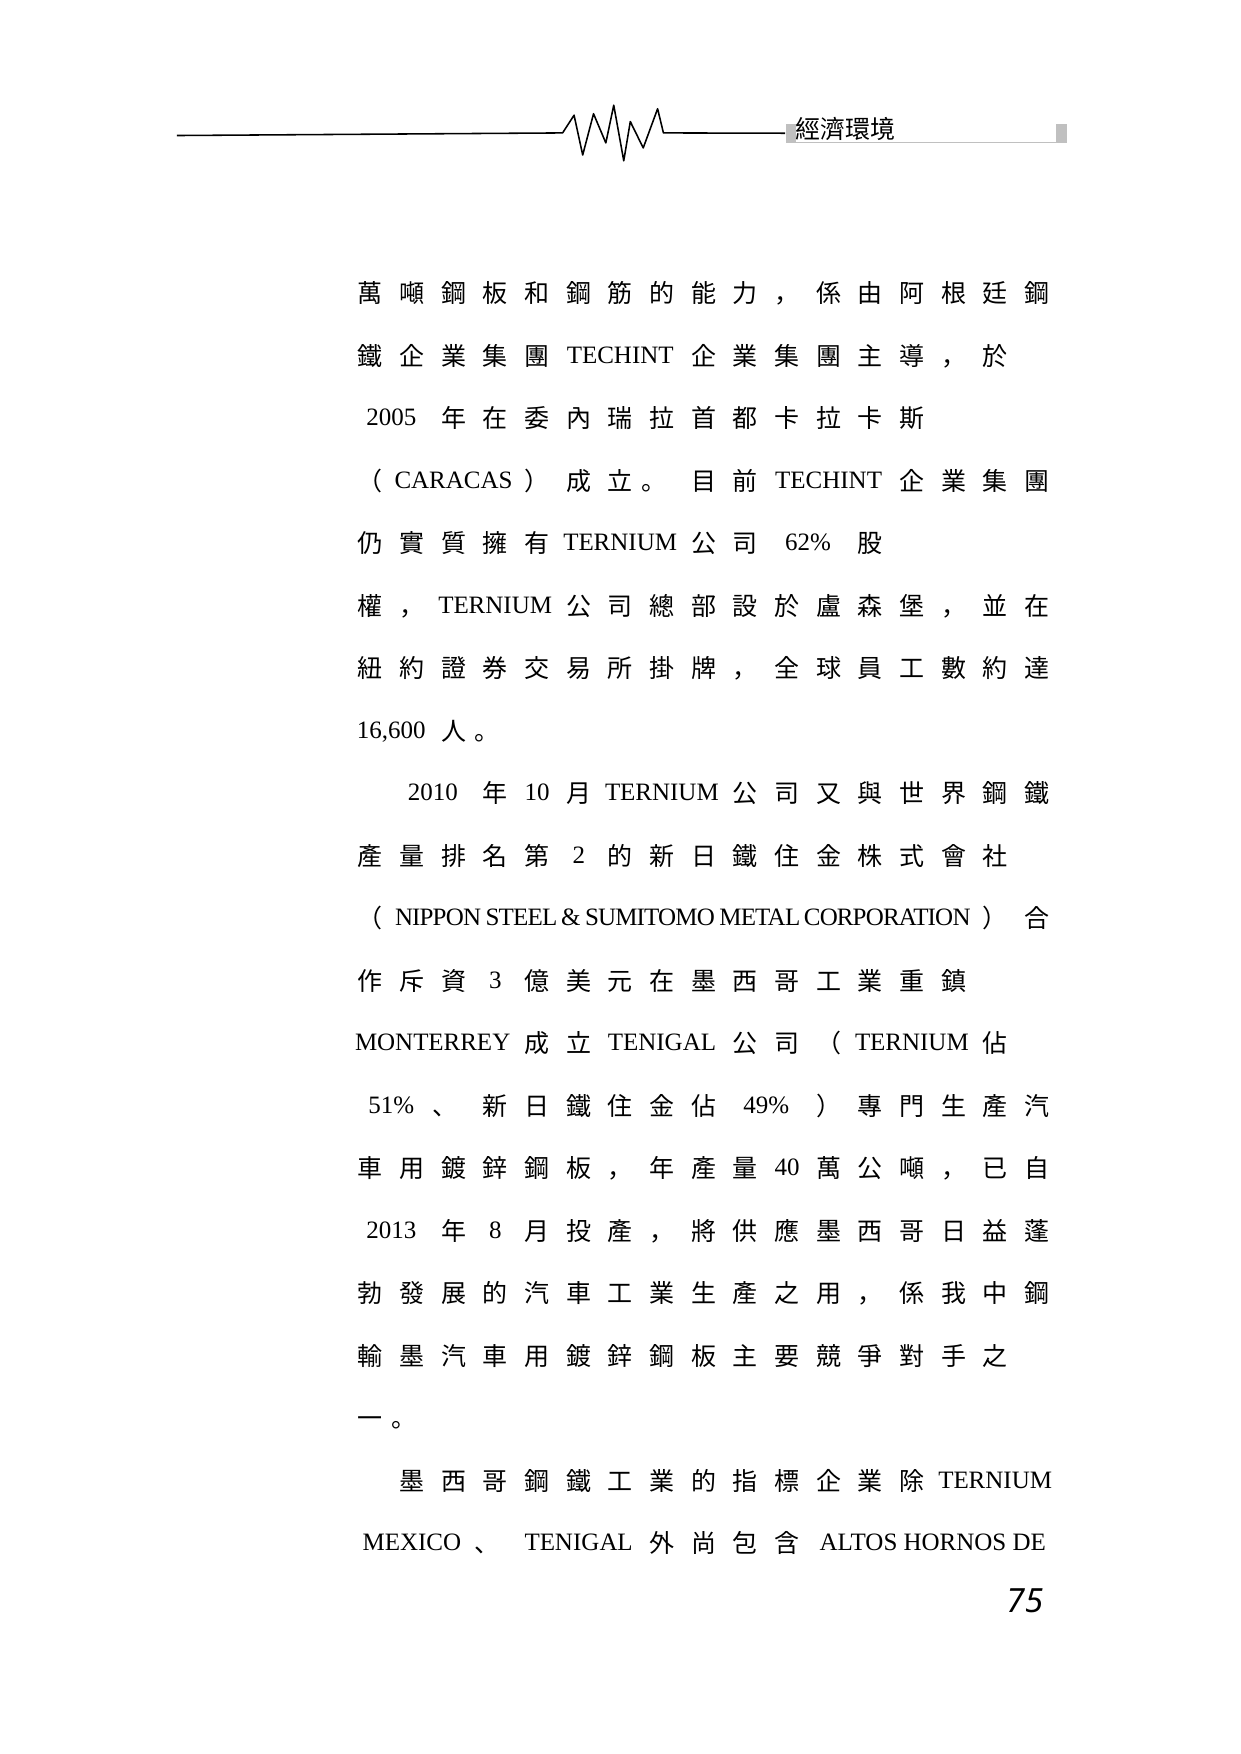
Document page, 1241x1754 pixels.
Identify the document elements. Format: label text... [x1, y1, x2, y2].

text 墨西哥鋼鐵工業的指標企業除TERNIUM MEXICO、TENIGAL外尚包含ALTOS HORNOS DE [330, 1438, 1058, 1563]
text 2010年10月TERNIUM公司又與世界鋼鐵產量排名第2的新日鐵住金株式會社（NIPPON STEEL & SUMITOMO METAL CORPORATION）合作斥資3億美元在墨西哥工業重鎮MONTERREY成立TENIGAL公司（TERNIUM佔51%、新日鐵住金佔49%）專門生產汽車用鍍鋅鋼板，年產量40萬公噸，已自2013年8月投產，將供應墨西哥日益蓬勃發展的汽車工業生產之用，係我中鋼輸墨汽車用鍍鋅鋼板主要競爭對手之一。 [330, 750, 1058, 1438]
text 萬噸鋼板和鋼筋的能力，係由阿根廷鋼鐵企業集團TECHINT企業集團主導，於2005年在委內瑞拉首都卡拉卡斯（CARACAS）成立。目前TECHINT企業集團仍實質擁有TERNIUM公司62%股權，TERNIUM公司總部設於盧森堡，並在紐約證券交易所掛牌，全球員工數約達16,600人。 [330, 250, 1058, 750]
